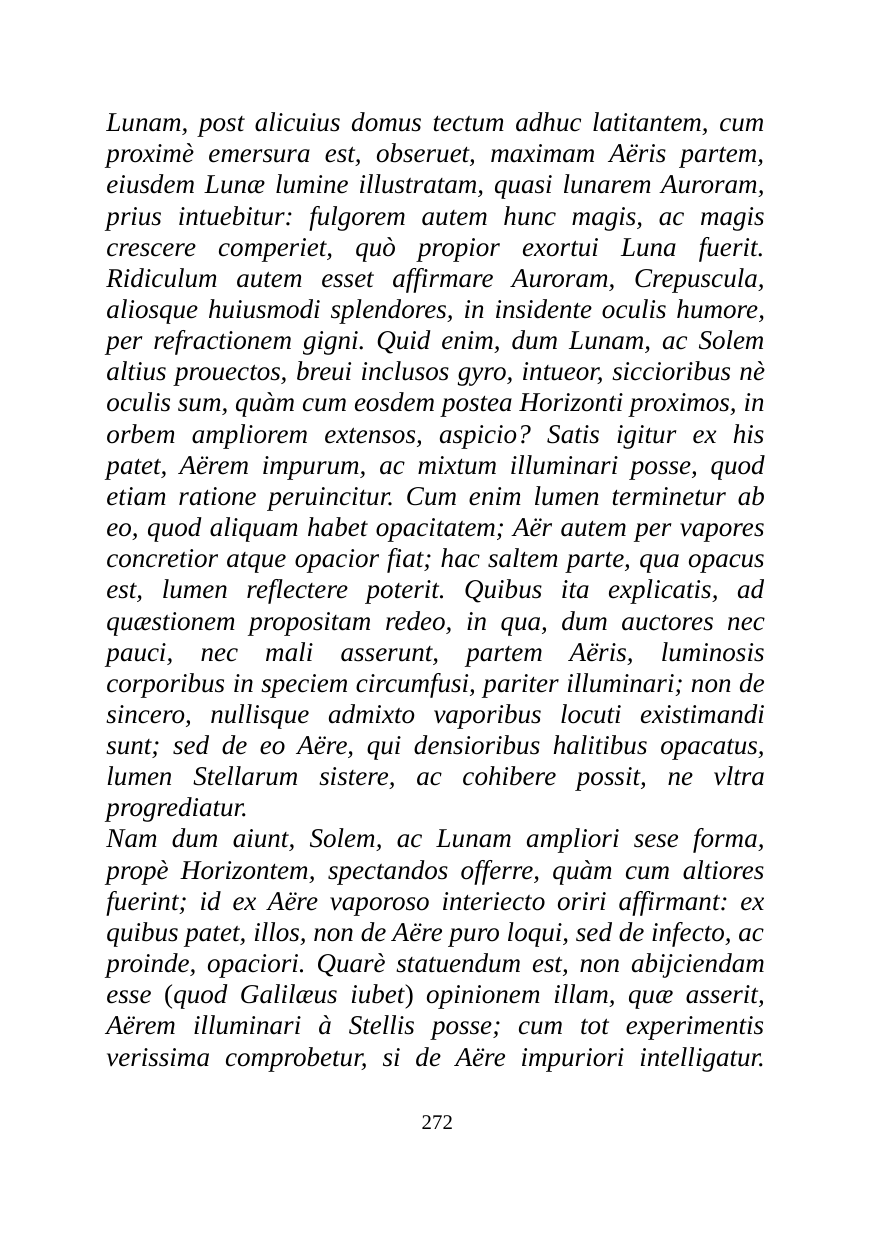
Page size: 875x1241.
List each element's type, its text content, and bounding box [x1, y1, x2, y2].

text Lunam, post alicuius domus tectum adhuc latitantem, cum proximè emersura est, obseruet, maximam Aëris partem, eiusdem Lunæ lumine illustratam, quasi lunarem Auroram, prius intuebitur: fulgorem autem hunc magis, ac magis crescere comperiet, quò propior exortui Luna fuerit. Ridiculum autem esset affirmare Auroram, Crepuscula, aliosque huiusmodi splendores, in insidente oculis humore, per refractionem gigni. Quid enim, dum Lunam, ac Solem altius prouectos, breui inclusos gyro, intueor, siccioribus nè oculis sum, quàm cum eosdem postea Horizonti proximos, in orbem ampliorem extensos, aspicio? Satis igitur ex his patet, Aërem impurum, ac mixtum illuminari posse, quod etiam ratione peruincitur. Cum enim lumen terminetur ab eo, quod aliquam habet opacitatem; Aër autem per vapores concretior atque opacior fiat; hac saltem parte, qua opacus est, lumen reflectere poterit. Quibus ita explicatis, ad quæstionem propositam redeo, in qua, dum auctores nec pauci, nec mali asserunt, partem Aëris, luminosis corporibus in speciem circumfusi, pariter illuminari; non de sincero, nullisque admixto vaporibus locuti existimandi sunt; sed de eo Aëre, qui densioribus halitibus opacatus, lumen Stellarum sistere, ac cohibere possit, ne vltra progrediatur. Nam dum aiunt, Solem, ac Lunam ampliori sese forma, propè Horizontem, spectandos offerre, quàm cum altiores fuerint; id ex Aëre vaporoso interiecto oriri affirmant: ex quibus patet, illos, non de Aëre puro loqui, sed de infecto, ac proinde, opaciori. Quarè statuendum est, non abijciendam esse (quod Galilæus iubet) opinionem illam, quæ asserit, Aërem illuminari à Stellis posse; cum tot experimentis verissima comprobetur, si de Aëre impuriori intelligatur. [106, 106, 768, 1072]
